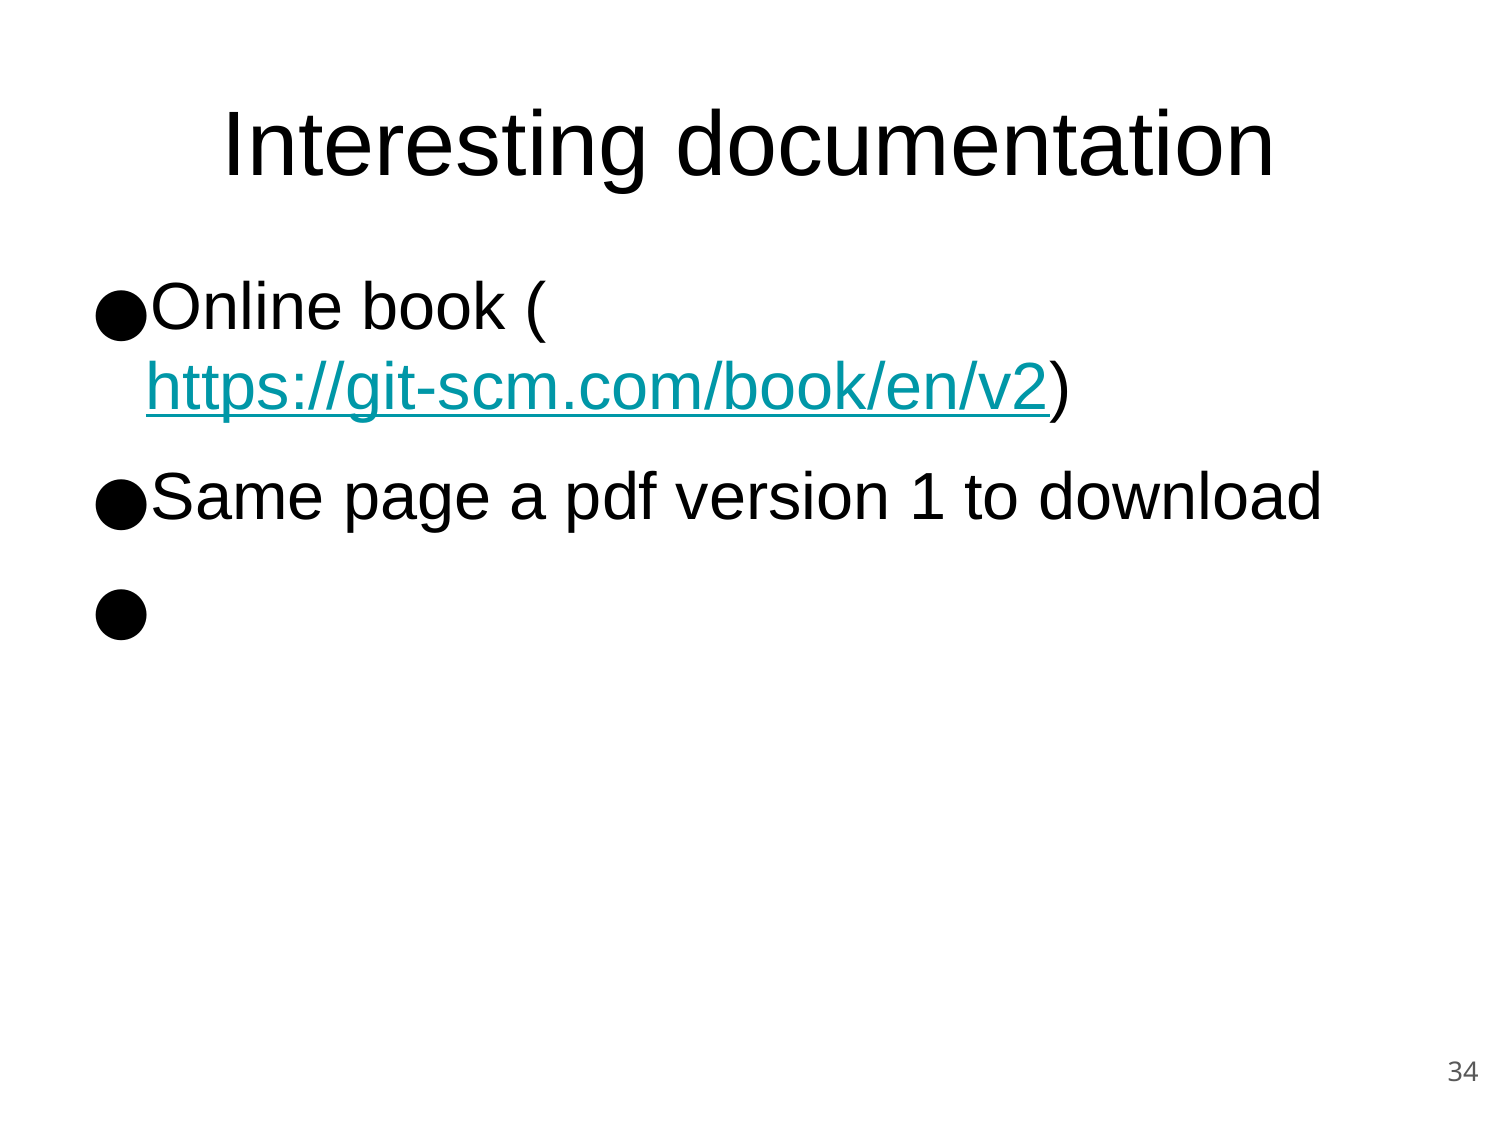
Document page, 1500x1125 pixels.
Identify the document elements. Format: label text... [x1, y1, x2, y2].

text_box Online book (https://git-scm.com/book/en/v2) Same page a pdf version 1 to download [74, 263, 1425, 916]
slide_number [1403, 1038, 1494, 1125]
text_box Interesting documentation [74, 44, 1425, 233]
